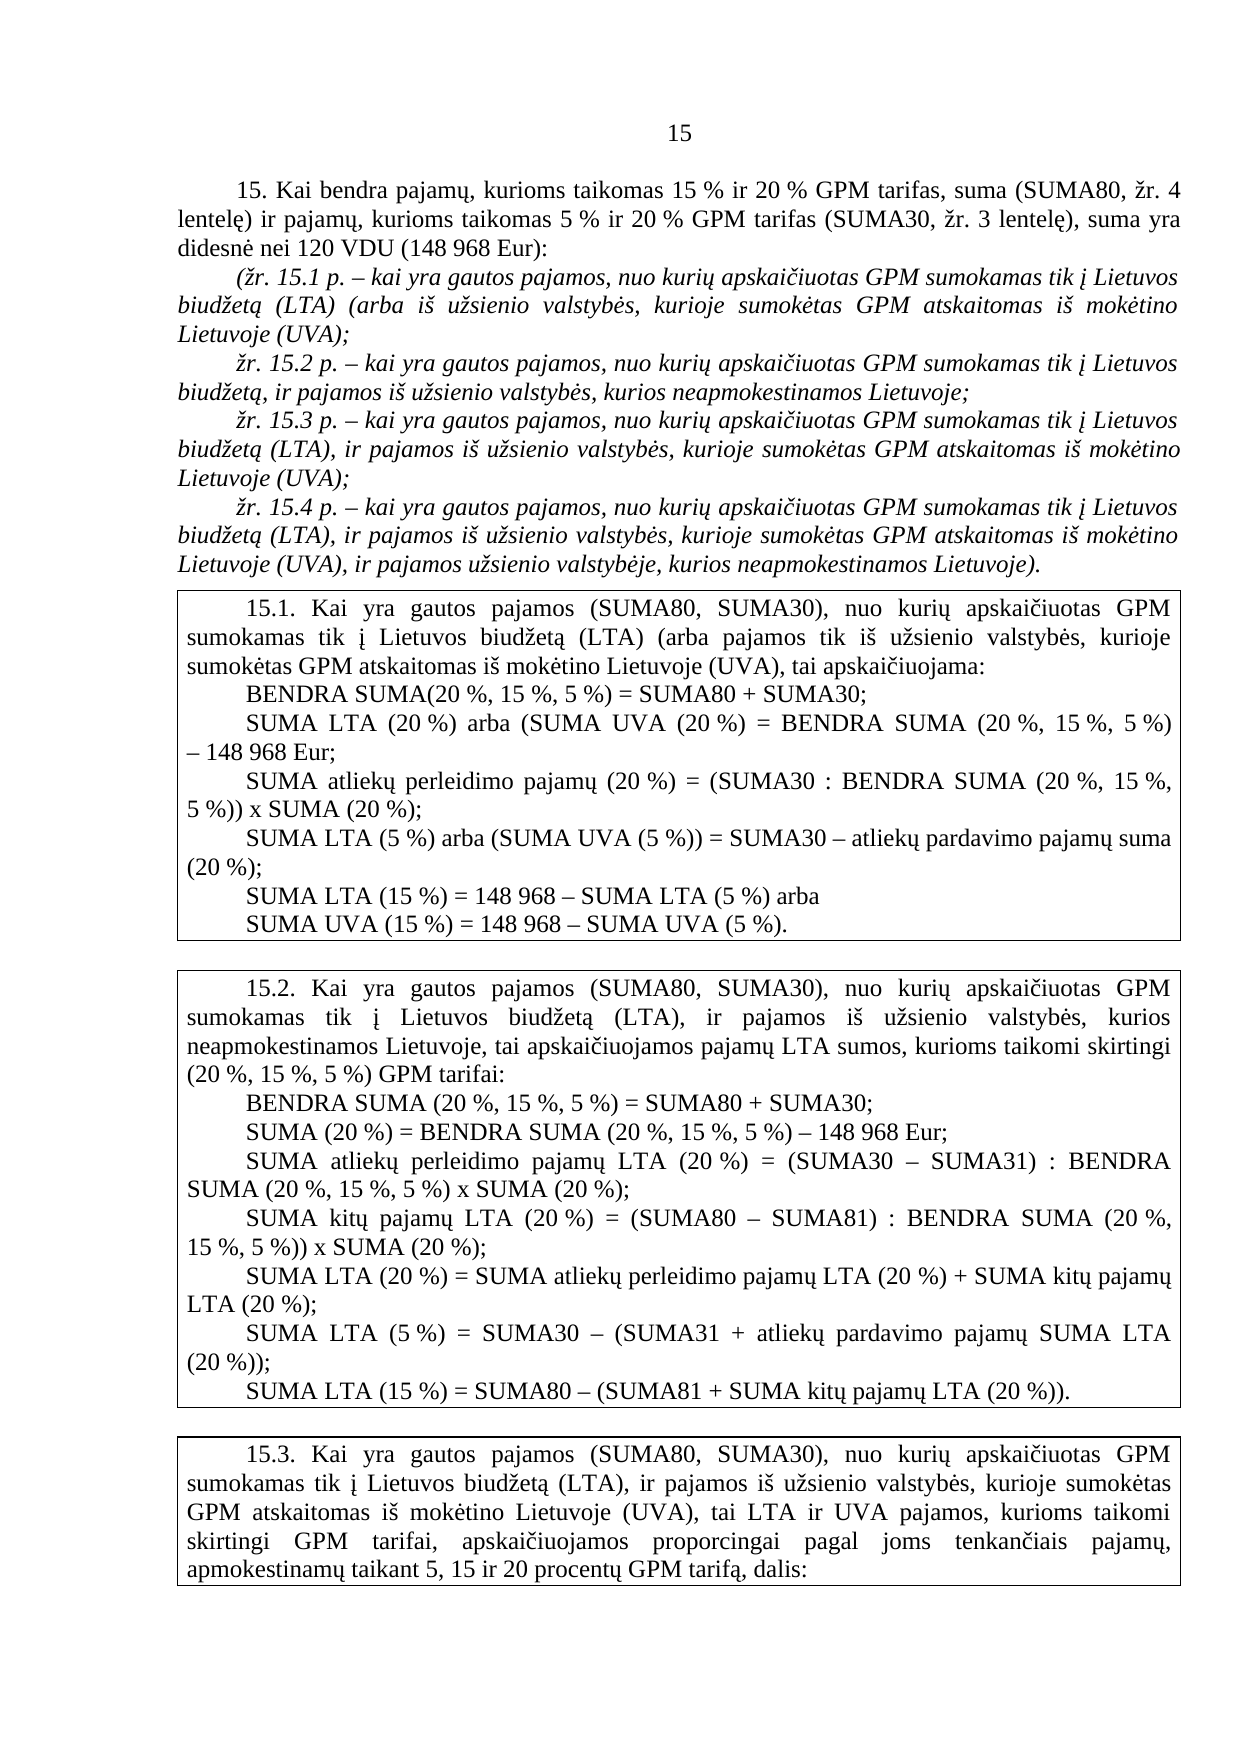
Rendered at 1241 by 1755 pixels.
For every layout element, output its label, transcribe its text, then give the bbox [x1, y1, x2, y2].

text (žr. 15.1 p. – kai yra gautos pajamos, nuo kurių apskaičiuotas GPM sumokamas tik į Lietuvos biudžetą (LTA) (arba iš užsienio valstybės, kurioje sumokėtas GPM atskaitomas iš mokėtino Lietuvoje (UVA); [177, 262, 1181, 348]
text SUMA (20 %) = BENDRA SUMA (20 %, 15 %, 5 %) – 148 968 Eur; [178, 1114, 1180, 1143]
text SUMA atliekų perleidimo pajamų LTA (20 %) = (SUMA30 – SUMA31) : BENDRA SUMA (20 %, 15 %, 5 %) x SUMA (20 %); [178, 1143, 1180, 1200]
text SUMA LTA (5 %) = SUMA30 – (SUMA31 + atliekų pardavimo pajamų SUMA LTA (20 %)); [178, 1315, 1180, 1373]
text 15.1. Kai yra gautos pajamos (SUMA80, SUMA30), nuo kurių apskaičiuotas GPM sumokamas tik į Lietuvos biudžetą (LTA) (arba pajamos tik iš užsienio valstybės, kurioje sumokėtas GPM atskaitomas iš mokėtino Lietuvoje (UVA), tai apskaičiuojama: [178, 591, 1180, 676]
text SUMA atliekų perleidimo pajamų (20 %) = (SUMA30 : BENDRA SUMA (20 %, 15 %, 5 %)) x SUMA (20 %); [178, 763, 1180, 820]
text SUMA LTA (5 %) arba (SUMA UVA (5 %)) = SUMA30 – atliekų pardavimo pajamų suma (20 %); [178, 820, 1180, 878]
text SUMA UVA (15 %) = 148 968 – SUMA UVA (5 %). [178, 906, 1180, 940]
text žr. 15.2 p. – kai yra gautos pajamos, nuo kurių apskaičiuotas GPM sumokamas tik į Lietuvos biudžetą, ir pajamos iš užsienio valstybės, kurios neapmokestinamos Lietuvoje; [177, 348, 1181, 406]
text SUMA LTA (20 %) = SUMA atliekų perleidimo pajamų LTA (20 %) + SUMA kitų pajamų LTA (20 %); [178, 1258, 1180, 1315]
text SUMA LTA (15 %) = 148 968 – SUMA LTA (5 %) arba [178, 878, 1180, 906]
text BENDRA SUMA (20 %, 15 %, 5 %) = SUMA80 + SUMA30; [178, 1085, 1180, 1114]
text BENDRA SUMA(20 %, 15 %, 5 %) = SUMA80 + SUMA30; [178, 676, 1180, 705]
text SUMA LTA (20 %) arba (SUMA UVA (20 %) = BENDRA SUMA (20 %, 15 %, 5 %) – 148 968 Eur; [178, 705, 1180, 763]
text SUMA kitų pajamų LTA (20 %) = (SUMA80 – SUMA81) : BENDRA SUMA (20 %, 15 %, 5 %)) x SUMA (20 %); [178, 1200, 1180, 1258]
text SUMA LTA (15 %) = SUMA80 – (SUMA81 + SUMA kitų pajamų LTA (20 %)). [178, 1373, 1180, 1407]
text žr. 15.3 p. – kai yra gautos pajamos, nuo kurių apskaičiuotas GPM sumokamas tik į Lietuvos biudžetą (LTA), ir pajamos iš užsienio valstybės, kurioje sumokėtas GPM atskaitomas iš mokėtino Lietuvoje (UVA); [177, 406, 1181, 492]
text 15. Kai bendra pajamų, kurioms taikomas 15 % ir 20 % GPM tarifas, suma (SUMA80, žr. 4 lentelę) ir pajamų, kurioms taikomas 5 % ir 20 % GPM tarifas (SUMA30, žr. 3 lentelę), suma yra didesnė nei 120 VDU (148 968 Eur): [177, 176, 1181, 262]
text 15.3. Kai yra gautos pajamos (SUMA80, SUMA30), nuo kurių apskaičiuotas GPM sumokamas tik į Lietuvos biudžetą (LTA), ir pajamos iš užsienio valstybės, kurioje sumokėtas GPM atskaitomas iš mokėtino Lietuvoje (UVA), tai LTA ir UVA pajamos, kurioms taikomi skirtingi GPM tarifai, apskaičiuojamos proporcingai pagal joms tenkančiais pajamų, apmokestinamų taikant 5, 15 ir 20 procentų GPM tarifą, dalis: [178, 1438, 1180, 1585]
text žr. 15.4 p. – kai yra gautos pajamos, nuo kurių apskaičiuotas GPM sumokamas tik į Lietuvos biudžetą (LTA), ir pajamos iš užsienio valstybės, kurioje sumokėtas GPM atskaitomas iš mokėtino Lietuvoje (UVA), ir pajamos užsienio valstybėje, kurios neapmokestinamos Lietuvoje). [177, 492, 1181, 578]
text 15.2. Kai yra gautos pajamos (SUMA80, SUMA30), nuo kurių apskaičiuotas GPM sumokamas tik į Lietuvos biudžetą (LTA), ir pajamos iš užsienio valstybės, kurios neapmokestinamos Lietuvoje, tai apskaičiuojamos pajamų LTA sumos, kurioms taikomi skirtingi (20 %, 15 %, 5 %) GPM tarifai: [178, 971, 1180, 1085]
